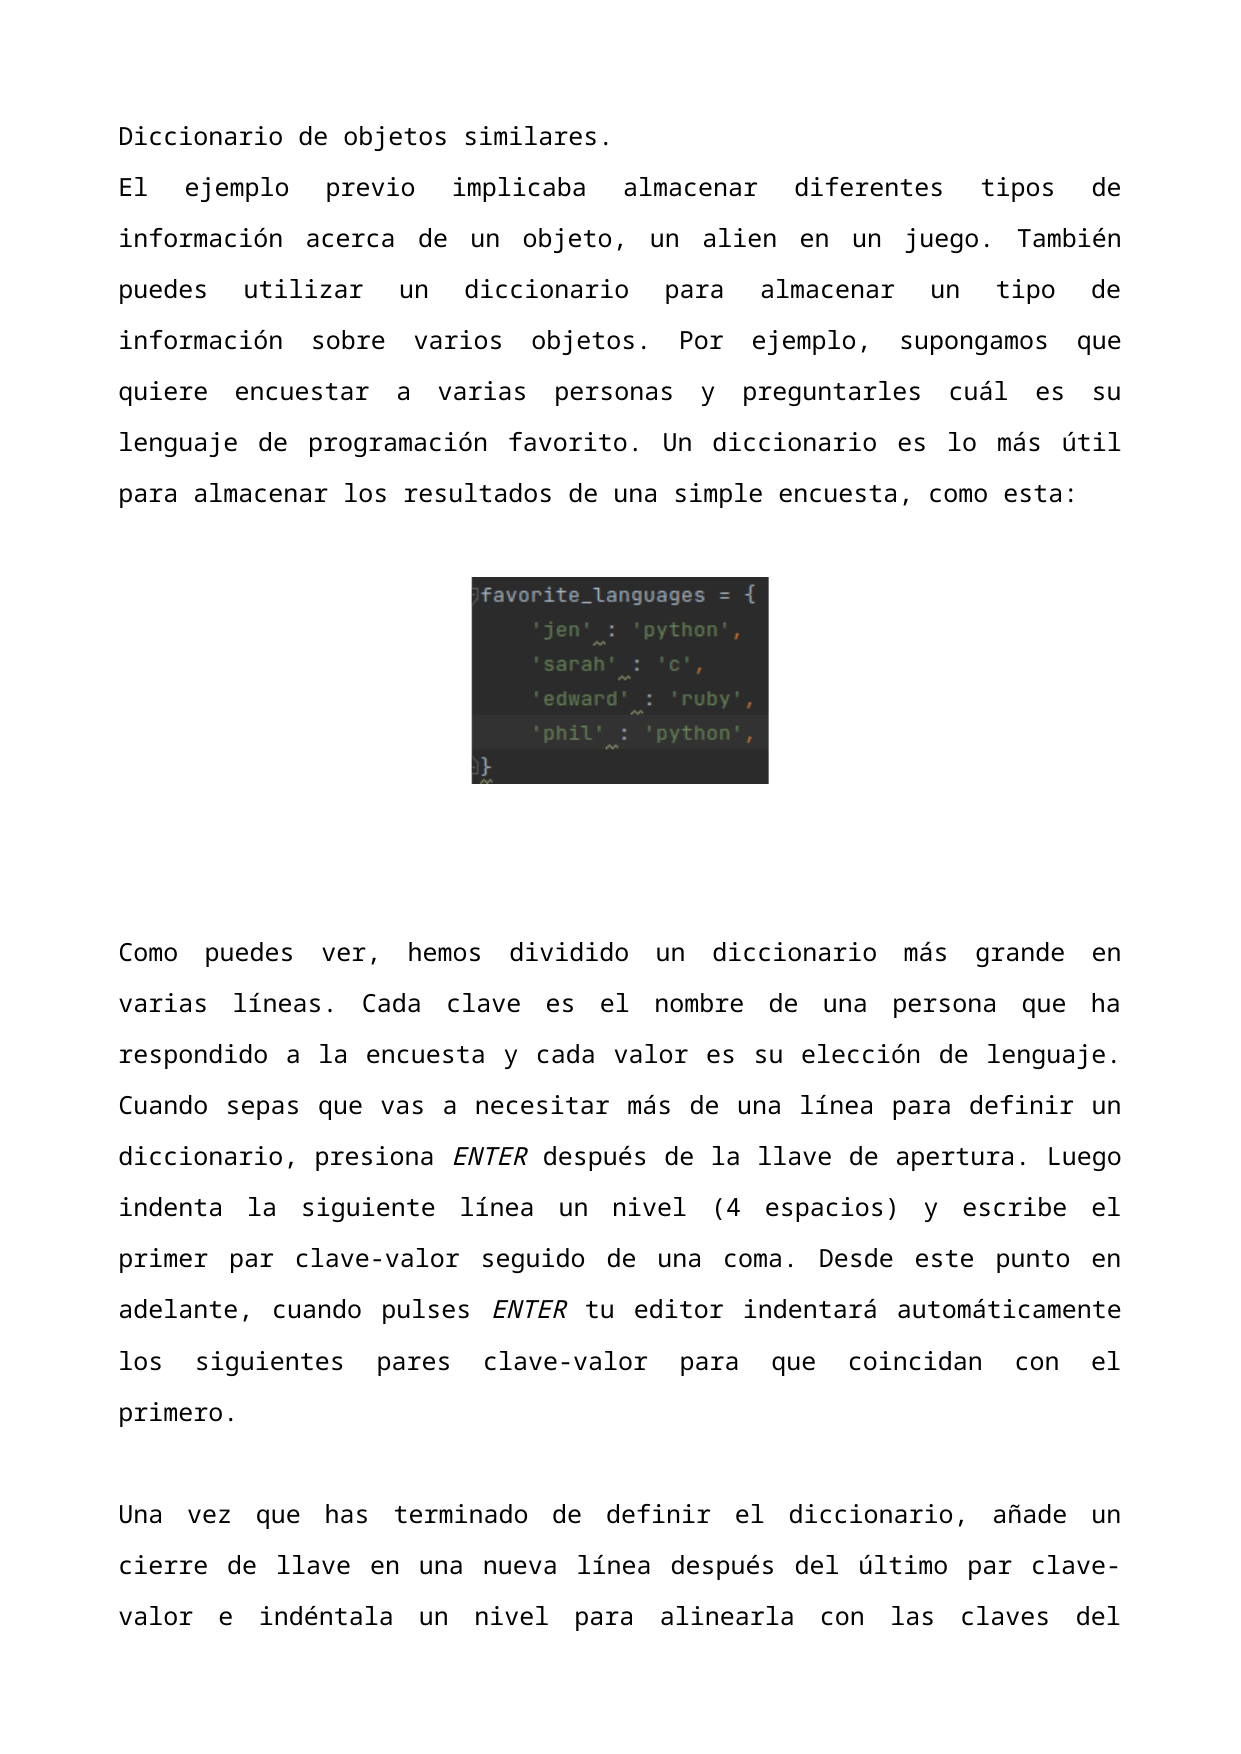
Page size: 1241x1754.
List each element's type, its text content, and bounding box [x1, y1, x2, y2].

text Una vez que has terminado de definir el diccionario, añade un cierre de llave en una nueva línea después del último par clave-valor e indéntala un nivel para alinearla con las claves del [118, 1496, 1122, 1632]
text Como puedes ver, hemos dividido un diccionario más grande en varias líneas. Cada clave es el nombre de una persona que ha respondido a la encuesta y cada valor es su elección de lenguaje. Cuando sepas que vas a necesitar más de una línea para definir un diccionario, presiona ENTER después de la llave de apertura. Luego indenta la siguiente línea un nivel (4 espacios) y escribe el primer par clave-valor seguido de una coma. Desde este punto en adelante, cuando pulses ENTER tu editor indentará automáticamente los siguientes pares clave-valor para que coincidan con el primero. [118, 935, 1122, 1428]
text El ejemplo previo implicaba almacenar diferentes tipos de información acerca de un objeto, un alien en un juego. También puedes utilizar un diccionario para almacenar un tipo de información sobre varios objetos. Por ejemplo, supongamos que quiere encuestar a varias personas y preguntarles cuál es su lenguaje de programación favorito. Un diccionario es lo más útil para almacenar los resultados de una simple encuesta, como esta: [118, 169, 1122, 509]
picture [471, 577, 769, 784]
text Diccionario de objetos similares. [118, 118, 1122, 152]
